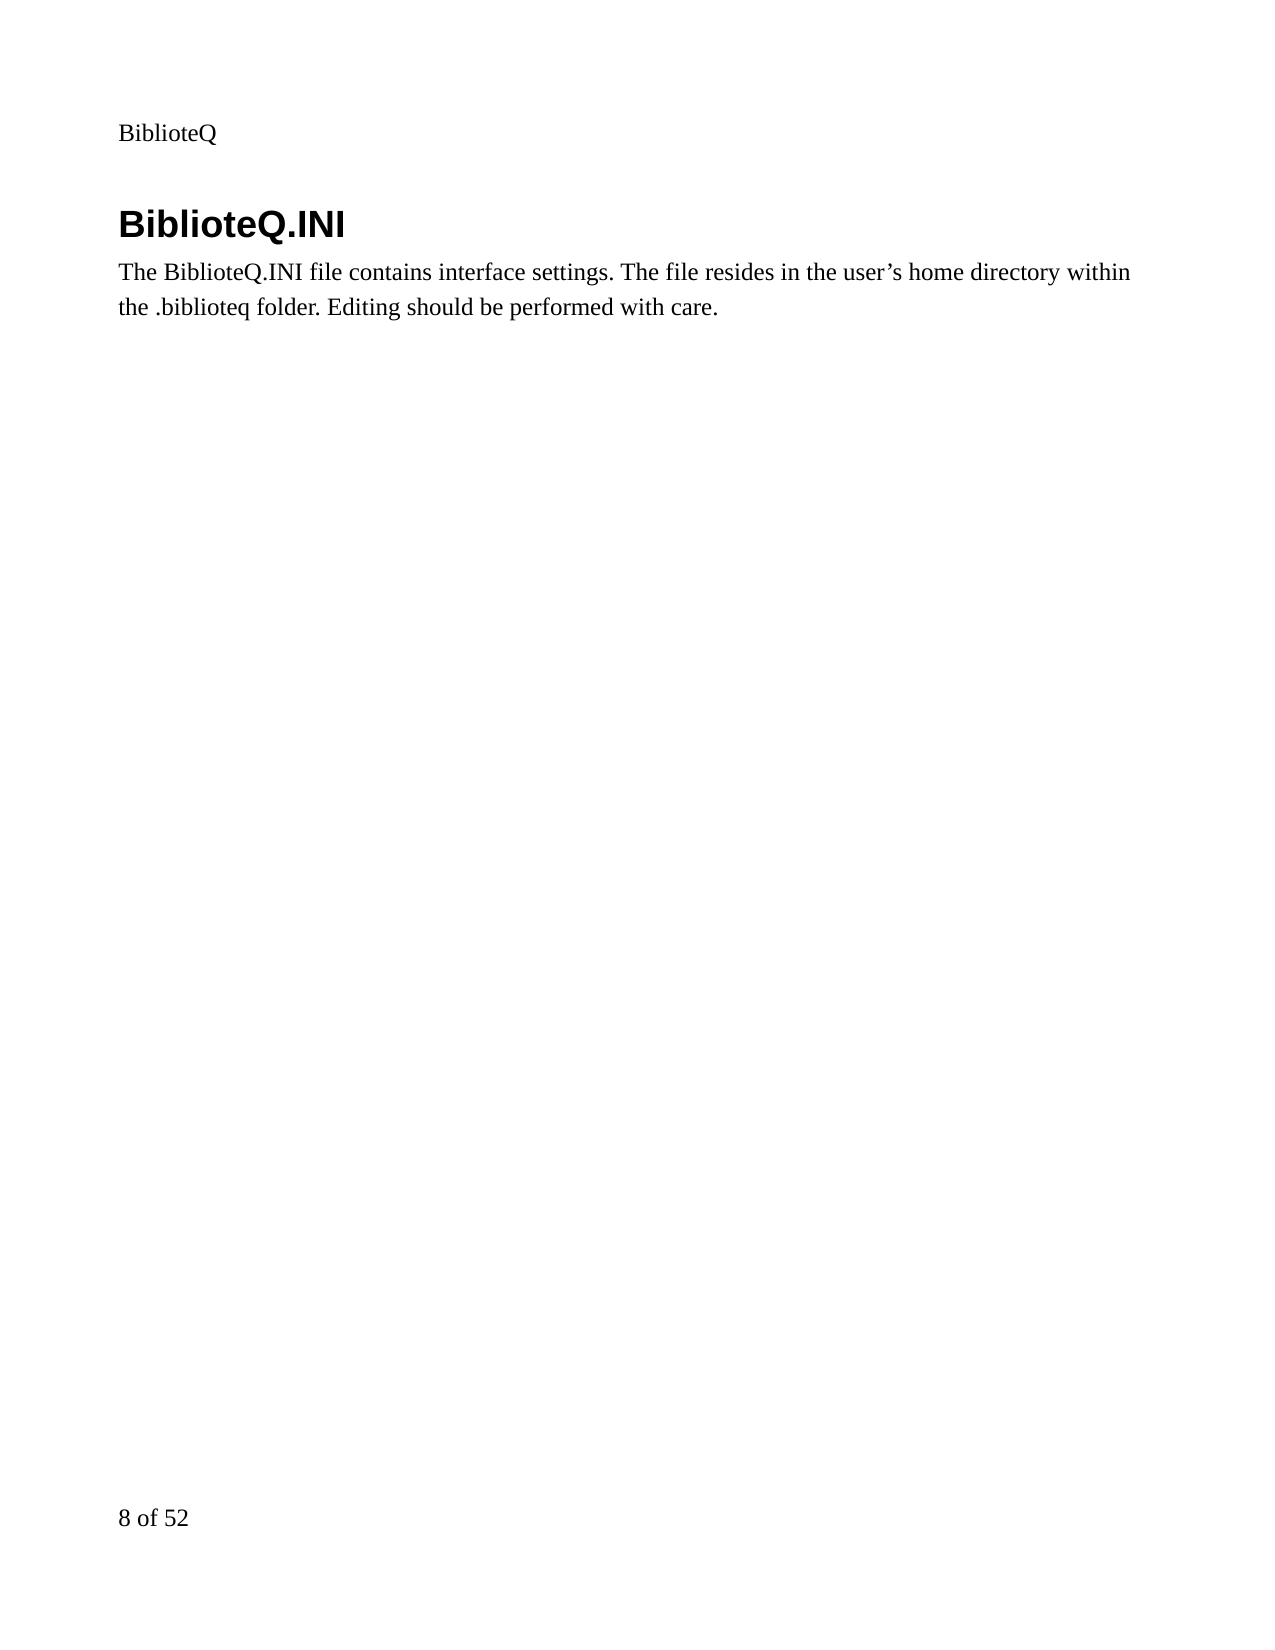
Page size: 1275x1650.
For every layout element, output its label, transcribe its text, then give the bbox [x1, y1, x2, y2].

subtitle BiblioteQ.INI [118, 201, 1157, 245]
text The BiblioteQ.INI file contains interface settings. The file resides in the user’s home directory within the .biblioteq folder. Editing should be performed with care. [118, 257, 1157, 321]
